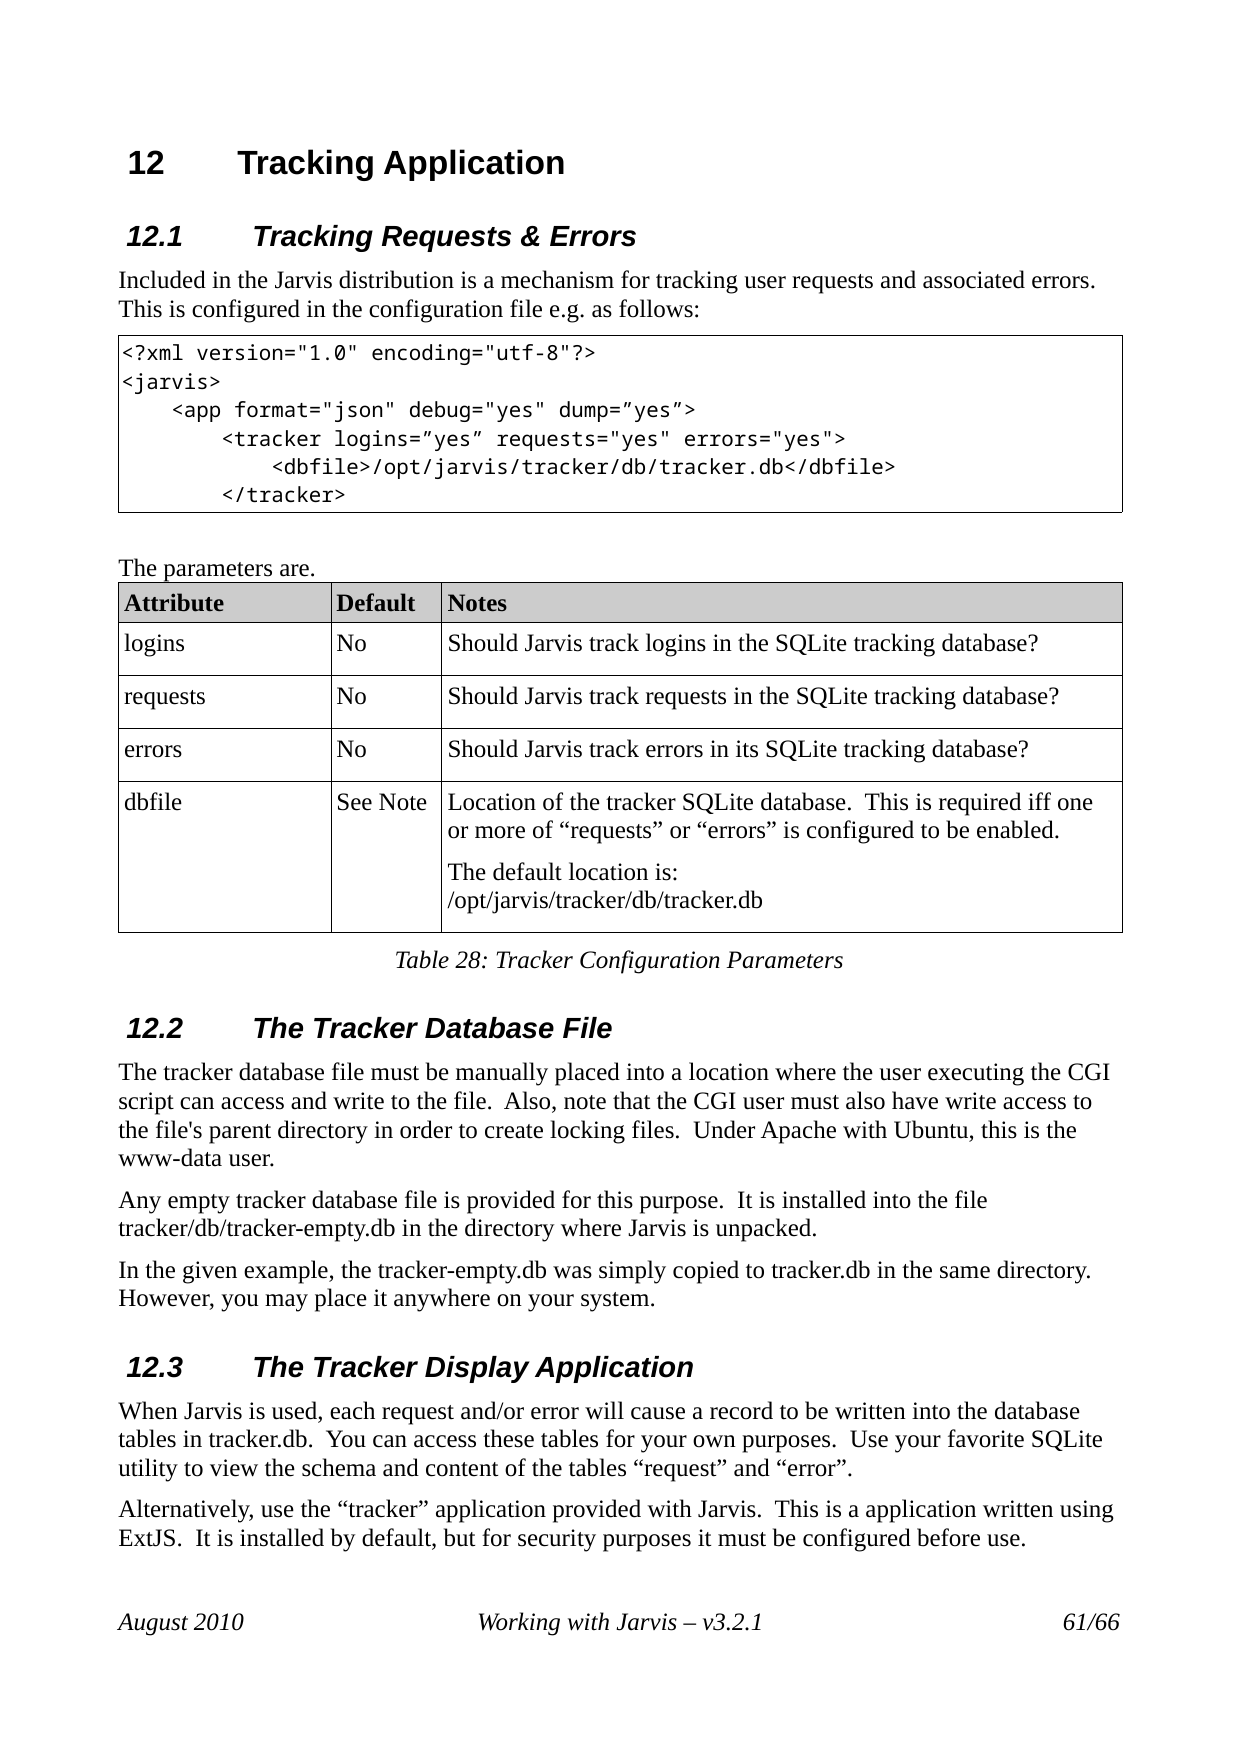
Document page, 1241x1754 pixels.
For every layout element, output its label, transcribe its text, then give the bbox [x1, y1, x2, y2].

text Any empty tracker database file is provided for this purpose. It is installed into the file tracker/db/tracker-empty.db in the directory where Jarvis is unpacked. [118, 1185, 1122, 1242]
table_cell No [332, 676, 441, 728]
text Alternatively, use the “tracker” application provided with Jarvis. This is a application written using ExtJS. It is installed by default, but for security purposes it must be configured before use. [118, 1494, 1122, 1552]
table_cell Should Jarvis track logins in the SQLite tracking database? [442, 623, 1122, 675]
text <tracker logins=”yes” requests="yes" errors="yes"> [119, 421, 1122, 449]
table_cell Should Jarvis track errors in its SQLite tracking database? [442, 729, 1122, 781]
table_cell No [332, 623, 441, 675]
text <app format="json" debug="yes" dump=”yes”> [119, 392, 1122, 421]
table_cell No [332, 729, 441, 781]
text <dbfile>/opt/jarvis/tracker/db/tracker.db</dbfile> [119, 449, 1122, 477]
table_header Default [332, 583, 441, 622]
text Table 28: Tracker Configuration Parameters [118, 945, 1122, 974]
text The tracker database file must be manually placed into a location where the user executing the CGI script can access and write to the file. Also, note that the CGI user must also have write access to the file's parent directory in order to create locking files. Under Apache with Ubuntu, this is the www-data user. [118, 1057, 1122, 1172]
table_cell See Note [332, 782, 441, 932]
subtitle Tracking Application [118, 143, 1122, 182]
table_header Notes [442, 583, 1122, 622]
text <jarvis> [119, 364, 1122, 392]
text </tracker> [119, 477, 1122, 512]
text <?xml version="1.0" encoding="utf-8"?> [119, 336, 1122, 364]
text When Jarvis is used, each request and/or error will cause a record to be written into the database tables in tracker.db. You can access these tables for your own purposes. Use your favorite SQLite utility to view the schema and content of the tables “request” and “error”. [118, 1396, 1122, 1482]
subtitle The Tracker Display Application [118, 1350, 1122, 1383]
table_cell Should Jarvis track requests in the SQLite tracking database? [442, 676, 1122, 728]
subtitle The Tracker Database File [118, 1011, 1122, 1045]
subtitle Tracking Requests & Errors [118, 219, 1122, 253]
text The parameters are. [118, 553, 1122, 582]
table_header Attribute [119, 583, 331, 622]
table_cell logins [119, 623, 331, 675]
table_cell dbfile [119, 782, 331, 932]
table_cell errors [119, 729, 331, 781]
text Included in the Jarvis distribution is a mechanism for tracking user requests and associated errors. This is configured in the configuration file e.g. as follows: [118, 265, 1122, 323]
table_cell requests [119, 676, 331, 728]
table_cell Location of the tracker SQLite database. This is required iff one or more of “requests” or “errors” is configured to be enabled. The default location is: /opt/jarvis/tracker/db/tracker.db [442, 782, 1122, 932]
text In the given example, the tracker-empty.db was simply copied to tracker.db in the same directory. However, you may place it anywhere on your system. [118, 1255, 1122, 1312]
